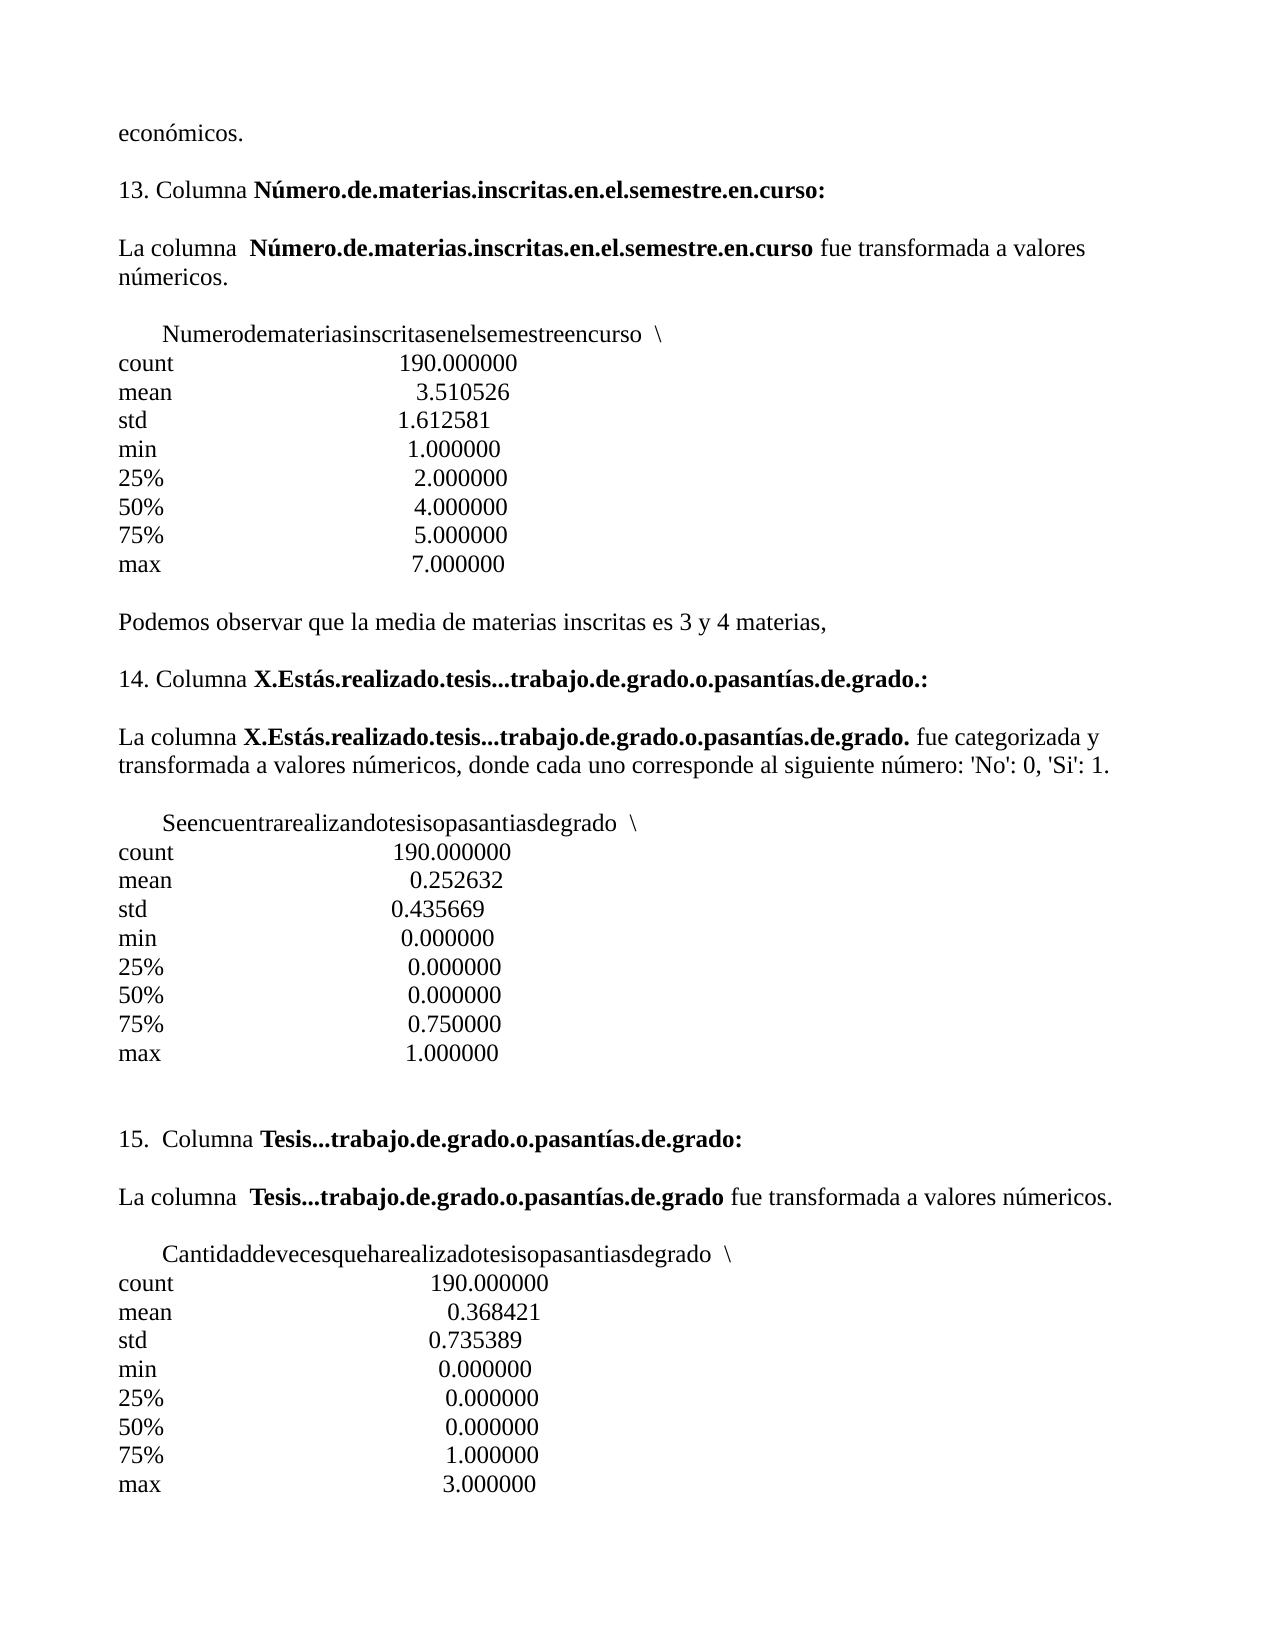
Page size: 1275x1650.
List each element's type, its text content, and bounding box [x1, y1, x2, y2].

text La columna X.Estás.realizado.tesis...trabajo.de.grado.o.pasantías.de.grado. fue categorizada y transformada a valores númericos, donde cada uno corresponde al siguiente número: 'No': 0, 'Si': 1. [118, 722, 1157, 779]
text 25% 0.000000 [118, 1383, 1157, 1412]
text Numerodemateriasinscritasenelsemestreencurso \ [118, 319, 1157, 348]
text 15. Columna Tesis...trabajo.de.grado.o.pasantías.de.grado: [118, 1124, 1157, 1153]
text mean 0.368421 [118, 1297, 1157, 1326]
text 25% 0.000000 [118, 952, 1157, 981]
text count 190.000000 [118, 348, 1157, 377]
text 75% 0.750000 [118, 1009, 1157, 1038]
text std 1.612581 [118, 406, 1157, 434]
text económicos. [118, 118, 1157, 147]
text max 7.000000 [118, 549, 1157, 578]
text 50% 4.000000 [118, 492, 1157, 521]
text La columna Tesis...trabajo.de.grado.o.pasantías.de.grado fue transformada a valores númericos. [118, 1182, 1157, 1211]
text 14. Columna X.Estás.realizado.tesis...trabajo.de.grado.o.pasantías.de.grado.: [118, 664, 1157, 693]
text max 1.000000 [118, 1038, 1157, 1067]
text min 0.000000 [118, 923, 1157, 952]
text count 190.000000 [118, 837, 1157, 866]
text Cantidaddevecesqueharealizadotesisopasantiasdegrado \ [118, 1239, 1157, 1268]
text 75% 1.000000 [118, 1441, 1157, 1469]
text std 0.735389 [118, 1326, 1157, 1354]
text 50% 0.000000 [118, 981, 1157, 1009]
text std 0.435669 [118, 894, 1157, 923]
text mean 3.510526 [118, 377, 1157, 406]
text 75% 5.000000 [118, 521, 1157, 549]
text 50% 0.000000 [118, 1412, 1157, 1441]
text 13. Columna Número.de.materias.inscritas.en.el.semestre.en.curso: [118, 176, 1157, 204]
text 25% 2.000000 [118, 463, 1157, 492]
text min 1.000000 [118, 434, 1157, 463]
text max 3.000000 [118, 1469, 1157, 1498]
text La columna Número.de.materias.inscritas.en.el.semestre.en.curso fue transformada a valores númericos. [118, 233, 1157, 291]
text count 190.000000 [118, 1268, 1157, 1297]
text Seencuentrarealizandotesisopasantiasdegrado \ [118, 808, 1157, 837]
text min 0.000000 [118, 1354, 1157, 1383]
text Podemos observar que la media de materias inscritas es 3 y 4 materias, [118, 607, 1157, 636]
text mean 0.252632 [118, 866, 1157, 894]
